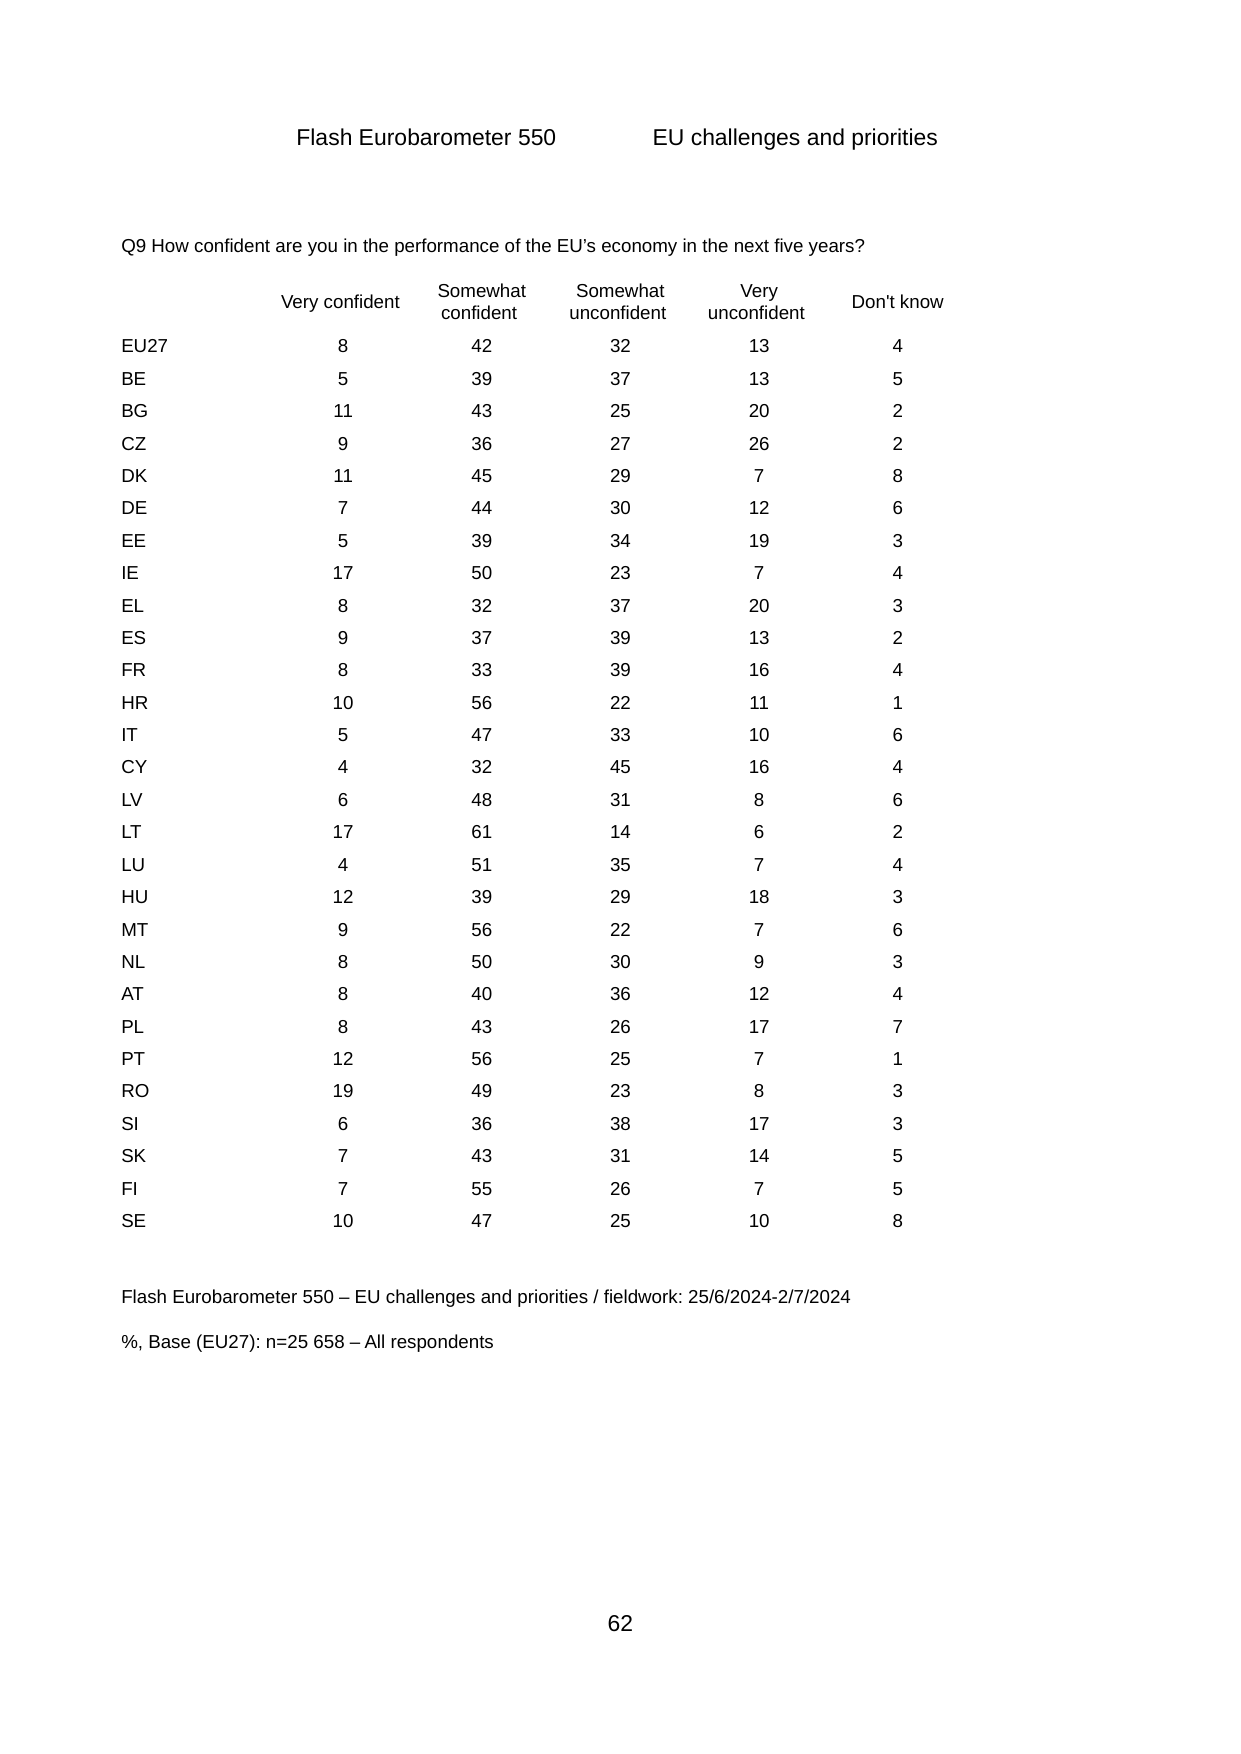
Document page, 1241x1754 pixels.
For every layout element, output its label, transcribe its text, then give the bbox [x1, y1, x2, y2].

table_cell 12 [274, 881, 412, 913]
table_cell 7 [690, 848, 828, 881]
table_cell 44 [412, 492, 551, 524]
table_cell 2 [828, 395, 967, 427]
table_cell 14 [690, 1140, 828, 1172]
table_cell 11 [274, 395, 412, 427]
table_cell Somewhat unconfident [551, 274, 689, 330]
table_cell 20 [690, 589, 828, 621]
table_cell LU [118, 848, 196, 881]
table_cell 12 [690, 978, 828, 1010]
table_cell 9 [274, 913, 412, 945]
table_cell 49 [412, 1075, 551, 1107]
table_cell [196, 783, 273, 816]
table_cell 43 [412, 395, 551, 427]
table_cell [196, 557, 273, 589]
table_cell 3 [828, 589, 967, 621]
table_cell 47 [412, 719, 551, 751]
table_cell 36 [551, 978, 689, 1010]
table_cell 10 [690, 1205, 828, 1237]
table_cell [196, 848, 273, 881]
table_cell HU [118, 881, 196, 913]
table_cell [690, 1237, 828, 1269]
table_cell 45 [412, 459, 551, 492]
table_cell 4 [828, 978, 967, 1010]
table_cell 23 [551, 557, 689, 589]
table_cell [196, 427, 273, 459]
table_cell MT [118, 913, 196, 945]
table_cell [196, 330, 273, 362]
table_cell 17 [274, 816, 412, 848]
table_cell [196, 978, 273, 1010]
table_cell 6 [828, 492, 967, 524]
table_cell 31 [551, 1140, 689, 1172]
table_cell NL [118, 945, 196, 978]
table_cell 17 [690, 1107, 828, 1140]
table_cell 3 [828, 945, 967, 978]
table_cell 10 [274, 1205, 412, 1237]
table_cell 39 [551, 654, 689, 686]
table_cell FR [118, 654, 196, 686]
table_cell 4 [828, 654, 967, 686]
table_cell IT [118, 719, 196, 751]
table_cell 9 [274, 427, 412, 459]
table_cell 39 [412, 524, 551, 557]
table_cell 25 [551, 395, 689, 427]
table_cell 5 [274, 524, 412, 557]
table_cell 7 [274, 1140, 412, 1172]
table_cell 22 [551, 686, 689, 718]
table_cell 8 [274, 589, 412, 621]
table_cell 10 [690, 719, 828, 751]
table_cell 8 [274, 978, 412, 1010]
table_cell 4 [828, 330, 967, 362]
table_cell 9 [690, 945, 828, 978]
table_cell [196, 1107, 273, 1140]
table_cell IE [118, 557, 196, 589]
table_cell 7 [828, 1010, 967, 1042]
table_cell 3 [828, 524, 967, 557]
table_cell BE [118, 362, 196, 394]
table_cell 32 [412, 589, 551, 621]
table_cell [196, 362, 273, 394]
table_cell 45 [551, 751, 689, 783]
table_cell 2 [828, 621, 967, 654]
table_cell [196, 945, 273, 978]
table_cell 50 [412, 945, 551, 978]
table_cell 36 [412, 427, 551, 459]
table_cell 36 [412, 1107, 551, 1140]
table_cell 11 [690, 686, 828, 718]
table_cell 30 [551, 492, 689, 524]
table_cell DE [118, 492, 196, 524]
table_cell [196, 654, 273, 686]
table_cell 25 [551, 1205, 689, 1237]
table_cell 2 [828, 427, 967, 459]
table_cell 39 [412, 362, 551, 394]
table_cell [196, 1237, 273, 1269]
table_cell 37 [551, 589, 689, 621]
table_cell [196, 459, 273, 492]
table_cell 8 [690, 783, 828, 816]
table_cell EL [118, 589, 196, 621]
table_cell 26 [551, 1010, 689, 1042]
table_cell 43 [412, 1010, 551, 1042]
table_cell [118, 274, 196, 330]
table_cell 34 [551, 524, 689, 557]
table_cell 19 [274, 1075, 412, 1107]
table_cell 8 [274, 654, 412, 686]
table_cell [196, 913, 273, 945]
table_cell PL [118, 1010, 196, 1042]
table_cell SI [118, 1107, 196, 1140]
table_cell 13 [690, 621, 828, 654]
table_cell 31 [551, 783, 689, 816]
table_cell 61 [412, 816, 551, 848]
table_cell [196, 621, 273, 654]
table_cell [196, 1043, 273, 1075]
table_cell 5 [828, 1172, 967, 1204]
table_cell 7 [274, 1172, 412, 1204]
table_cell [828, 1237, 967, 1269]
table_cell 6 [828, 913, 967, 945]
table_cell 32 [551, 330, 689, 362]
table_cell 33 [412, 654, 551, 686]
table_cell 29 [551, 881, 689, 913]
table_cell [412, 1237, 551, 1269]
table_cell [196, 881, 273, 913]
table_cell 5 [828, 1140, 967, 1172]
table_cell 56 [412, 686, 551, 718]
table_cell CZ [118, 427, 196, 459]
table_cell [196, 1205, 273, 1237]
table_cell 5 [274, 719, 412, 751]
table_cell 6 [690, 816, 828, 848]
table_cell BG [118, 395, 196, 427]
table_cell [196, 589, 273, 621]
table_cell 43 [412, 1140, 551, 1172]
table_cell 16 [690, 654, 828, 686]
table_cell 4 [828, 848, 967, 881]
table_cell 5 [274, 362, 412, 394]
table_cell CY [118, 751, 196, 783]
table_cell 13 [690, 362, 828, 394]
table_cell 50 [412, 557, 551, 589]
table_cell HR [118, 686, 196, 718]
table_cell [274, 1237, 412, 1269]
table_cell 42 [412, 330, 551, 362]
table_cell Somewhat confident [412, 274, 551, 330]
table_cell 8 [274, 1010, 412, 1042]
table_cell [196, 524, 273, 557]
table_cell 6 [274, 1107, 412, 1140]
table_cell 20 [690, 395, 828, 427]
table_cell [196, 395, 273, 427]
table_cell RO [118, 1075, 196, 1107]
table_cell AT [118, 978, 196, 1010]
table_cell 19 [690, 524, 828, 557]
table_cell 3 [828, 1075, 967, 1107]
table_cell 4 [274, 848, 412, 881]
table_cell [196, 1172, 273, 1204]
table_cell 8 [828, 1205, 967, 1237]
table_cell 11 [274, 459, 412, 492]
table_cell 26 [551, 1172, 689, 1204]
table_cell [196, 492, 273, 524]
table_cell 17 [690, 1010, 828, 1042]
table_cell [196, 274, 273, 330]
table_cell EE [118, 524, 196, 557]
table_cell 48 [412, 783, 551, 816]
table_cell 12 [690, 492, 828, 524]
table_cell 8 [274, 330, 412, 362]
table_cell 56 [412, 1043, 551, 1075]
table_cell 4 [828, 557, 967, 589]
table_cell 27 [551, 427, 689, 459]
table_cell 4 [828, 751, 967, 783]
table_cell 40 [412, 978, 551, 1010]
table_cell 33 [551, 719, 689, 751]
table_cell 6 [828, 783, 967, 816]
table_cell 8 [828, 459, 967, 492]
table_header Q9 How confident are you in the performance of the EU’s economy in the next five years? [118, 218, 967, 274]
table_cell 7 [274, 492, 412, 524]
table_cell Very unconfident [690, 274, 828, 330]
table_cell 22 [551, 913, 689, 945]
table_cell 8 [274, 945, 412, 978]
table_cell 30 [551, 945, 689, 978]
table_cell 23 [551, 1075, 689, 1107]
table_cell 5 [828, 362, 967, 394]
table_cell 37 [551, 362, 689, 394]
table_cell Don't know [828, 274, 967, 330]
table_cell 35 [551, 848, 689, 881]
table_cell [196, 1075, 273, 1107]
table_cell DK [118, 459, 196, 492]
table_cell Flash Eurobarometer 550 – EU challenges and priorities / fieldwork: 25/6/2024-2/7/2024 [118, 1269, 967, 1325]
table_cell 9 [274, 621, 412, 654]
table_cell 51 [412, 848, 551, 881]
table_cell 39 [551, 621, 689, 654]
table_cell 25 [551, 1043, 689, 1075]
table_cell %, Base (EU27): n=25 658 – All respondents [118, 1325, 967, 1357]
table_cell [196, 719, 273, 751]
table_cell 7 [690, 913, 828, 945]
table_cell [551, 1237, 689, 1269]
table_cell 47 [412, 1205, 551, 1237]
table_cell 2 [828, 816, 967, 848]
table_cell 16 [690, 751, 828, 783]
table_cell 10 [274, 686, 412, 718]
table_cell 6 [274, 783, 412, 816]
table_cell 7 [690, 557, 828, 589]
table_cell 14 [551, 816, 689, 848]
table_cell 1 [828, 686, 967, 718]
table_cell 7 [690, 459, 828, 492]
table_cell [196, 1010, 273, 1042]
table_cell 26 [690, 427, 828, 459]
table_cell 56 [412, 913, 551, 945]
table_cell EU27 [118, 330, 196, 362]
table_cell 39 [412, 881, 551, 913]
table_cell LT [118, 816, 196, 848]
table_cell 12 [274, 1043, 412, 1075]
table_cell 17 [274, 557, 412, 589]
table_cell [196, 1140, 273, 1172]
table_cell 3 [828, 1107, 967, 1140]
table_cell SE [118, 1205, 196, 1237]
table_cell 8 [690, 1075, 828, 1107]
table_cell [196, 751, 273, 783]
table_cell ES [118, 621, 196, 654]
table_cell LV [118, 783, 196, 816]
table_cell FI [118, 1172, 196, 1204]
table_cell 6 [828, 719, 967, 751]
table_cell SK [118, 1140, 196, 1172]
table_cell [118, 1237, 196, 1269]
table_cell 32 [412, 751, 551, 783]
table_cell 3 [828, 881, 967, 913]
table_cell 13 [690, 330, 828, 362]
table_cell 29 [551, 459, 689, 492]
table_cell 38 [551, 1107, 689, 1140]
table_cell 37 [412, 621, 551, 654]
table_cell 1 [828, 1043, 967, 1075]
table_cell PT [118, 1043, 196, 1075]
table_cell 4 [274, 751, 412, 783]
table_cell Very confident [274, 274, 412, 330]
table_cell [196, 816, 273, 848]
table_cell 18 [690, 881, 828, 913]
table_cell 55 [412, 1172, 551, 1204]
table_cell [196, 686, 273, 718]
table_cell 7 [690, 1172, 828, 1204]
table_cell 7 [690, 1043, 828, 1075]
